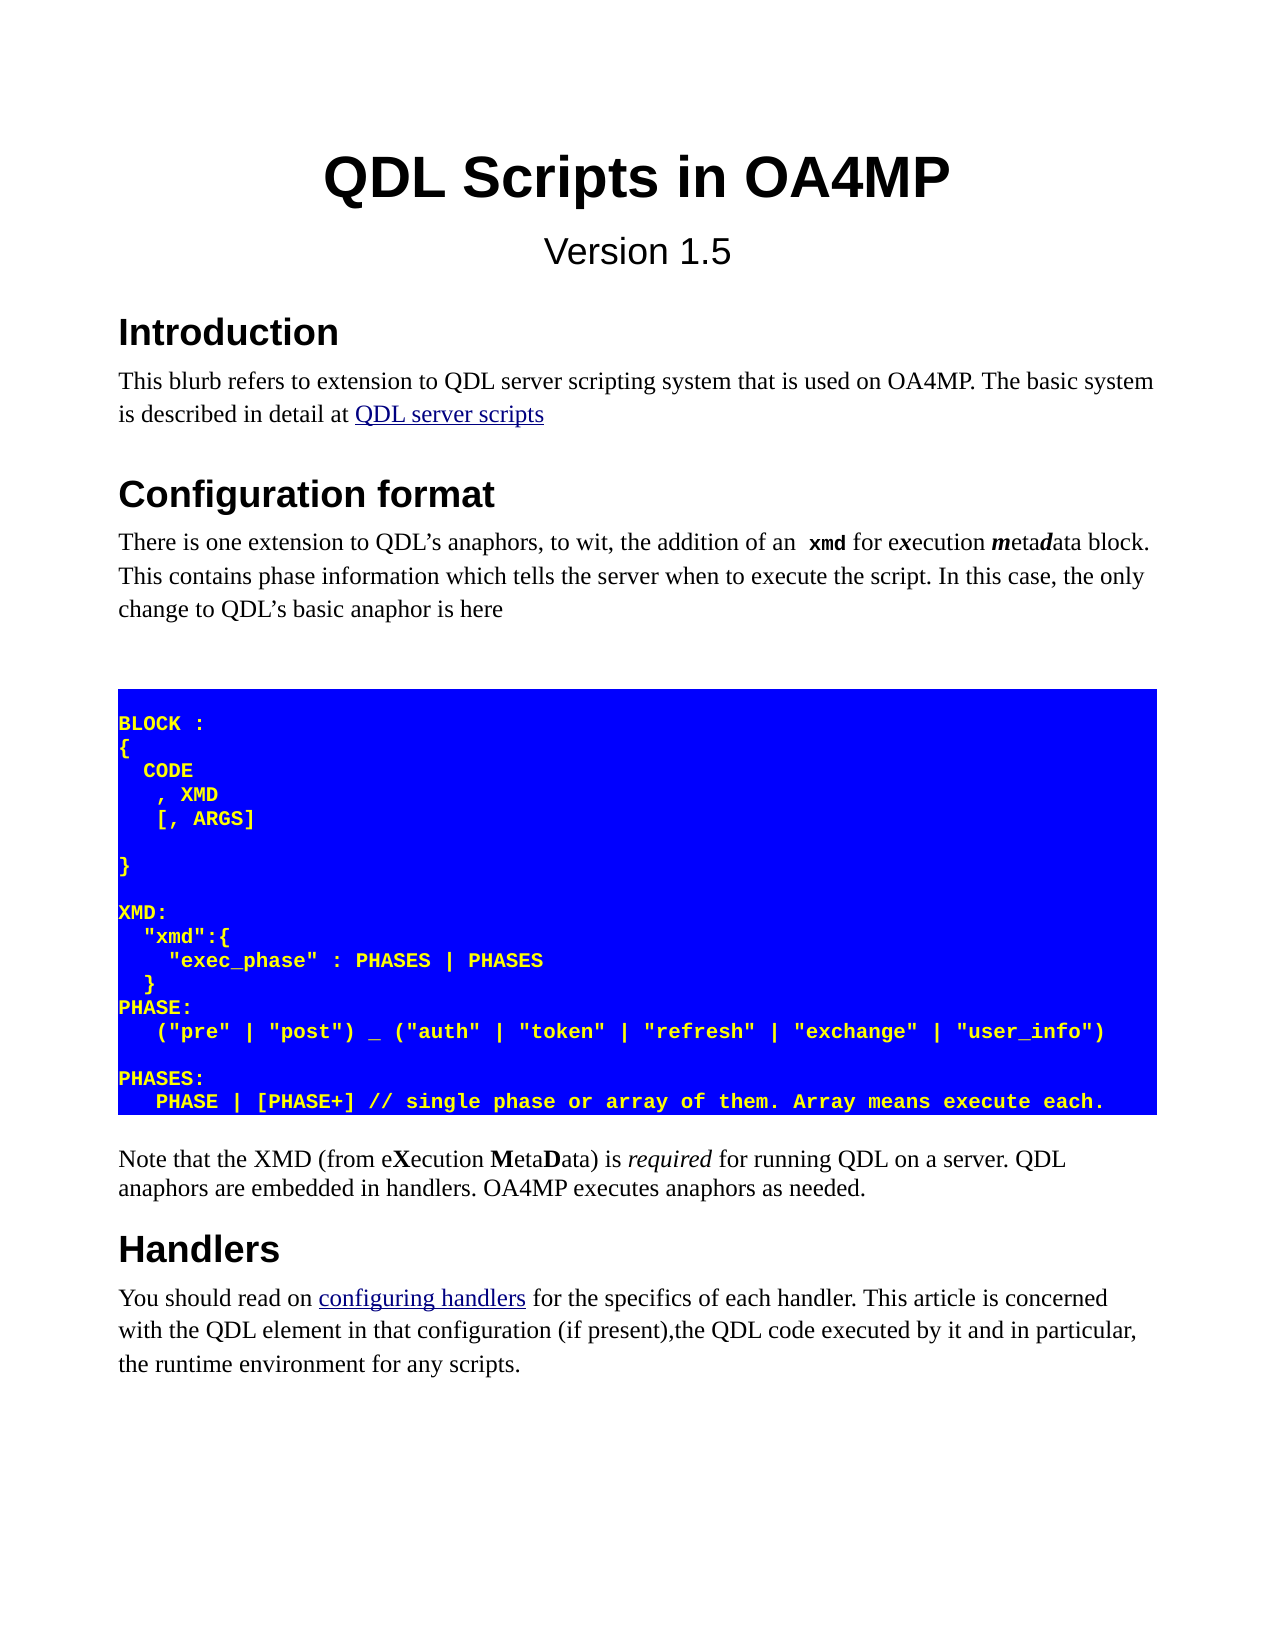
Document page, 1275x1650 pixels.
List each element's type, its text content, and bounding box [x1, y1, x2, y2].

text { [118, 737, 1157, 761]
text This blurb refers to extension to QDL server scripting system that is used on OA4MP. The basic system is described in detail at QDL server scripts [118, 366, 1157, 427]
text } [118, 855, 1157, 879]
text } [118, 973, 1157, 997]
text [, ARGS] [118, 808, 1157, 831]
subtitle Configuration format [118, 471, 1157, 515]
title QDL Scripts in OA4MP [118, 143, 1157, 210]
subtitle Introduction [118, 309, 1157, 353]
text , XMD [118, 784, 1157, 808]
text BLOCK : [118, 713, 1157, 737]
text PHASE: [118, 997, 1157, 1021]
text CODE [118, 761, 1157, 784]
text ("pre" | "post") _ ("auth" | "token" | "refresh" | "exchange" | "user_info") [118, 1021, 1157, 1044]
text "exec_phase" : PHASES | PHASES [118, 950, 1157, 973]
text PHASES: [118, 1068, 1157, 1092]
text You should read on configuring handlers for the specifics of each handler. This article is concerned with the QDL element in that configuration (if present),the QDL code executed by it and in particular, the runtime environment for any scripts. [118, 1283, 1157, 1377]
text Note that the XMD (from eXecution MetaData) is required for running QDL on a server. QDL anaphors are embedded in handlers. OA4MP executes anaphors as needed. [118, 1144, 1157, 1201]
text XMD: [118, 902, 1157, 926]
subtitle Handlers [118, 1226, 1157, 1270]
text "xmd":{ [118, 926, 1157, 950]
text There is one extension to QDL’s anaphors, to wit, the addition of an xmd for execution metadata block. This contains phase information which tells the server when to execute the script. In this case, the only change to QDL’s basic anaphor is here [118, 527, 1157, 623]
subtitle Version 1.5 [118, 229, 1157, 272]
text PHASE | [PHASE+] // single phase or array of them. Array means execute each. [118, 1092, 1157, 1115]
